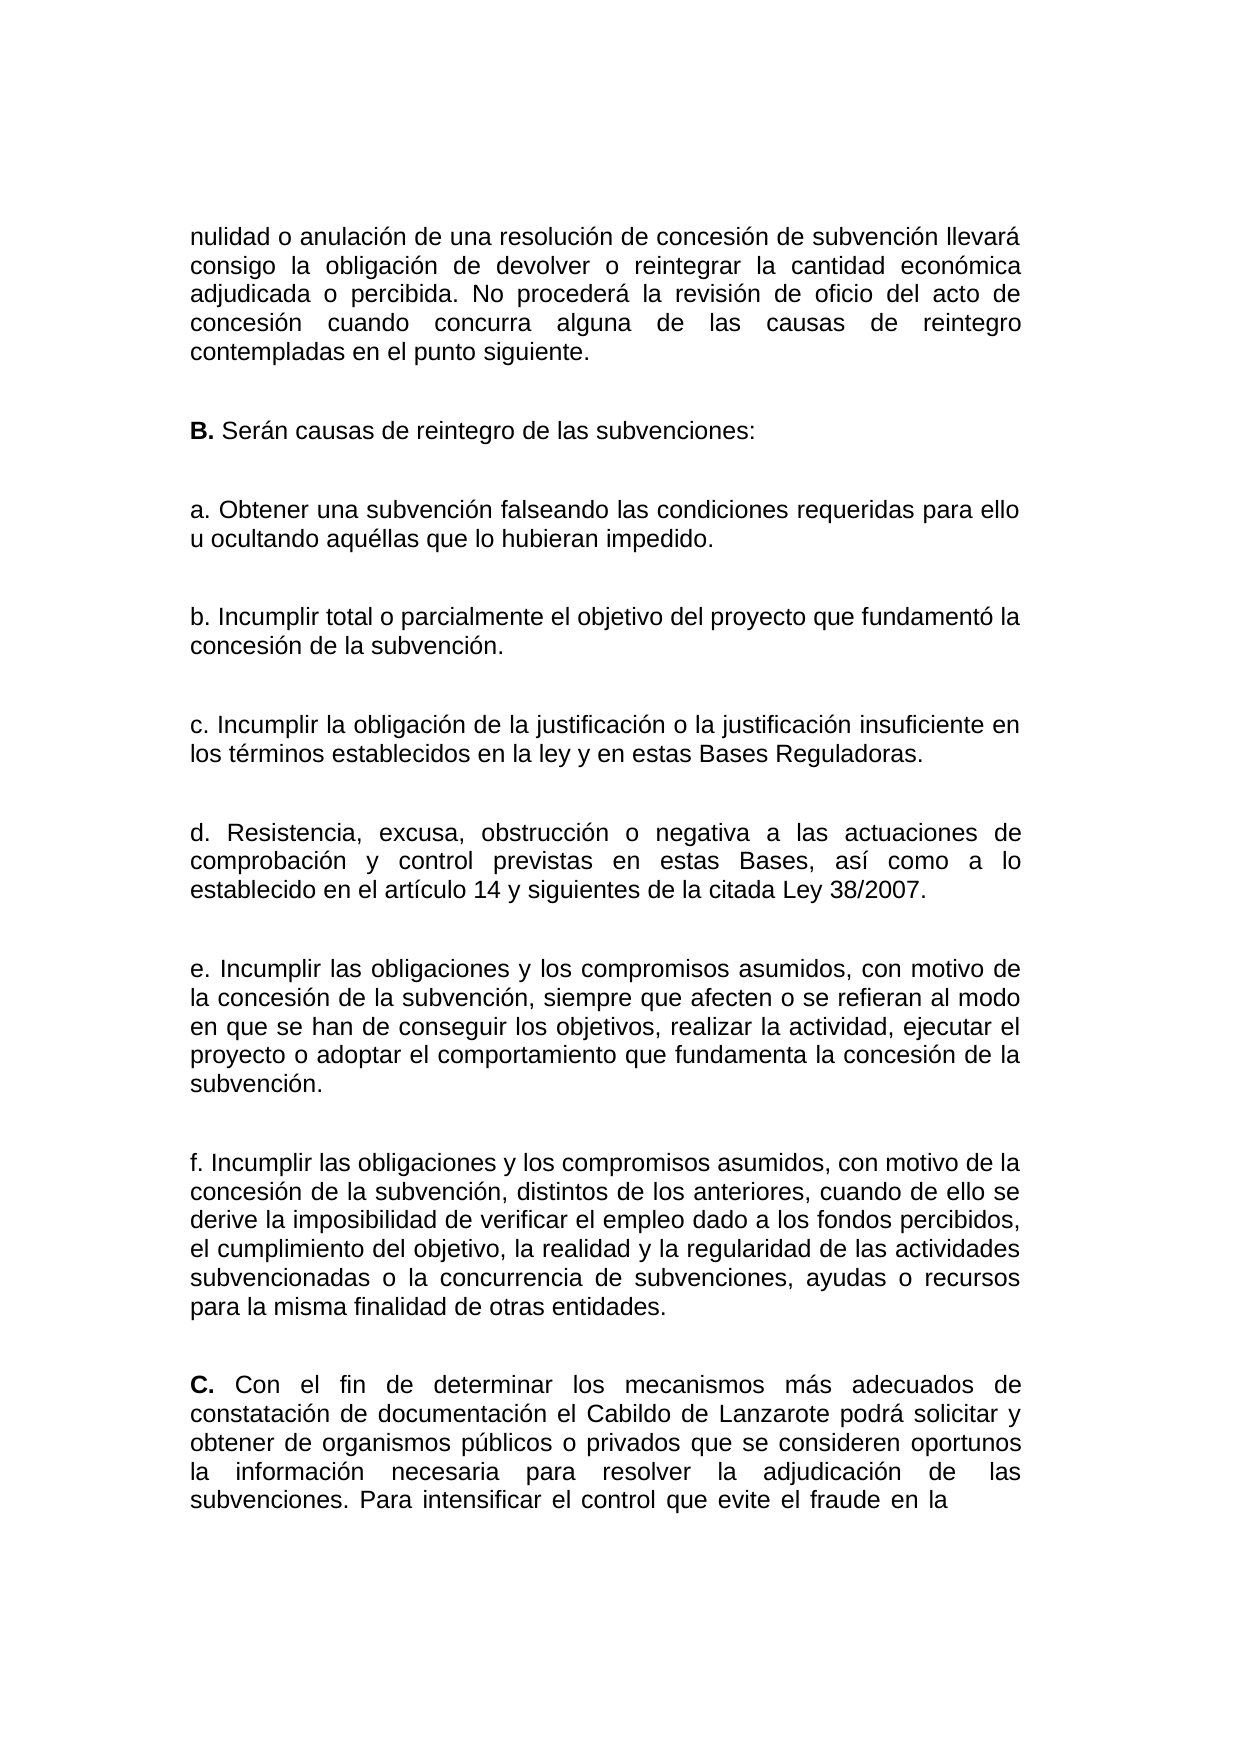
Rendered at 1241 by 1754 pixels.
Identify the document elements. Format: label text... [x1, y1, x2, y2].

list Con el fin de determinar los mecanismos más adecuados de constatación de documentación el Cabildo de Lanzarote podrá solicitar y obtener de organismos públicos o privados que se consideren oportunos la información necesaria para resolver la adjudicación de las subvenciones. Para intensificar el control que evite el fraude en la [190, 1370, 1022, 1514]
list Incumplir las obligaciones y los compromisos asumidos, con motivo de la concesión de la subvención, distintos de los anteriores, cuando de ello se derive la imposibilidad de verificar el empleo dado a los fondos percibidos, el cumplimiento del objetivo, la realidad y la regularidad de las actividades subvencionadas o la concurrencia de subvenciones, ayudas o recursos para la misma finalidad de otras entidades. [190, 1148, 1022, 1320]
list Resistencia, excusa, obstrucción o negativa a las actuaciones de comprobación y control previstas en estas Bases, así como a lo establecido en el artículo 14 y siguientes de la citada Ley 38/2007. [190, 818, 1022, 904]
list Incumplir la obligación de la justificación o la justificación insuficiente en los términos establecidos en la ley y en estas Bases Reguladoras. [190, 710, 1021, 767]
list Incumplir total o parcialmente el objetivo del proyecto que fundamentó la concesión de la subvención. [190, 602, 1021, 660]
list Obtener una subvención falseando las condiciones requeridas para ello u ocultando aquéllas que lo hubieran impedido. [190, 495, 1021, 552]
text nulidad o anulación de una resolución de concesión de subvención llevará consigo la obligación de devolver o reintegrar la cantidad económica adjudicada o percibida. No procederá la revisión de oficio del acto de concesión cuando concurra alguna de las causas de reintegro contempladas en el punto siguiente. [190, 222, 1022, 366]
list Incumplir las obligaciones y los compromisos asumidos, con motivo de la concesión de la subvención, siempre que afecten o se refieran al modo en que se han de conseguir los objetivos, realizar la actividad, ejecutar el proyecto o adoptar el comportamiento que fundamenta la concesión de la subvención. [190, 954, 1022, 1098]
list Serán causas de reintegro de las subvenciones: [189, 416, 1103, 445]
